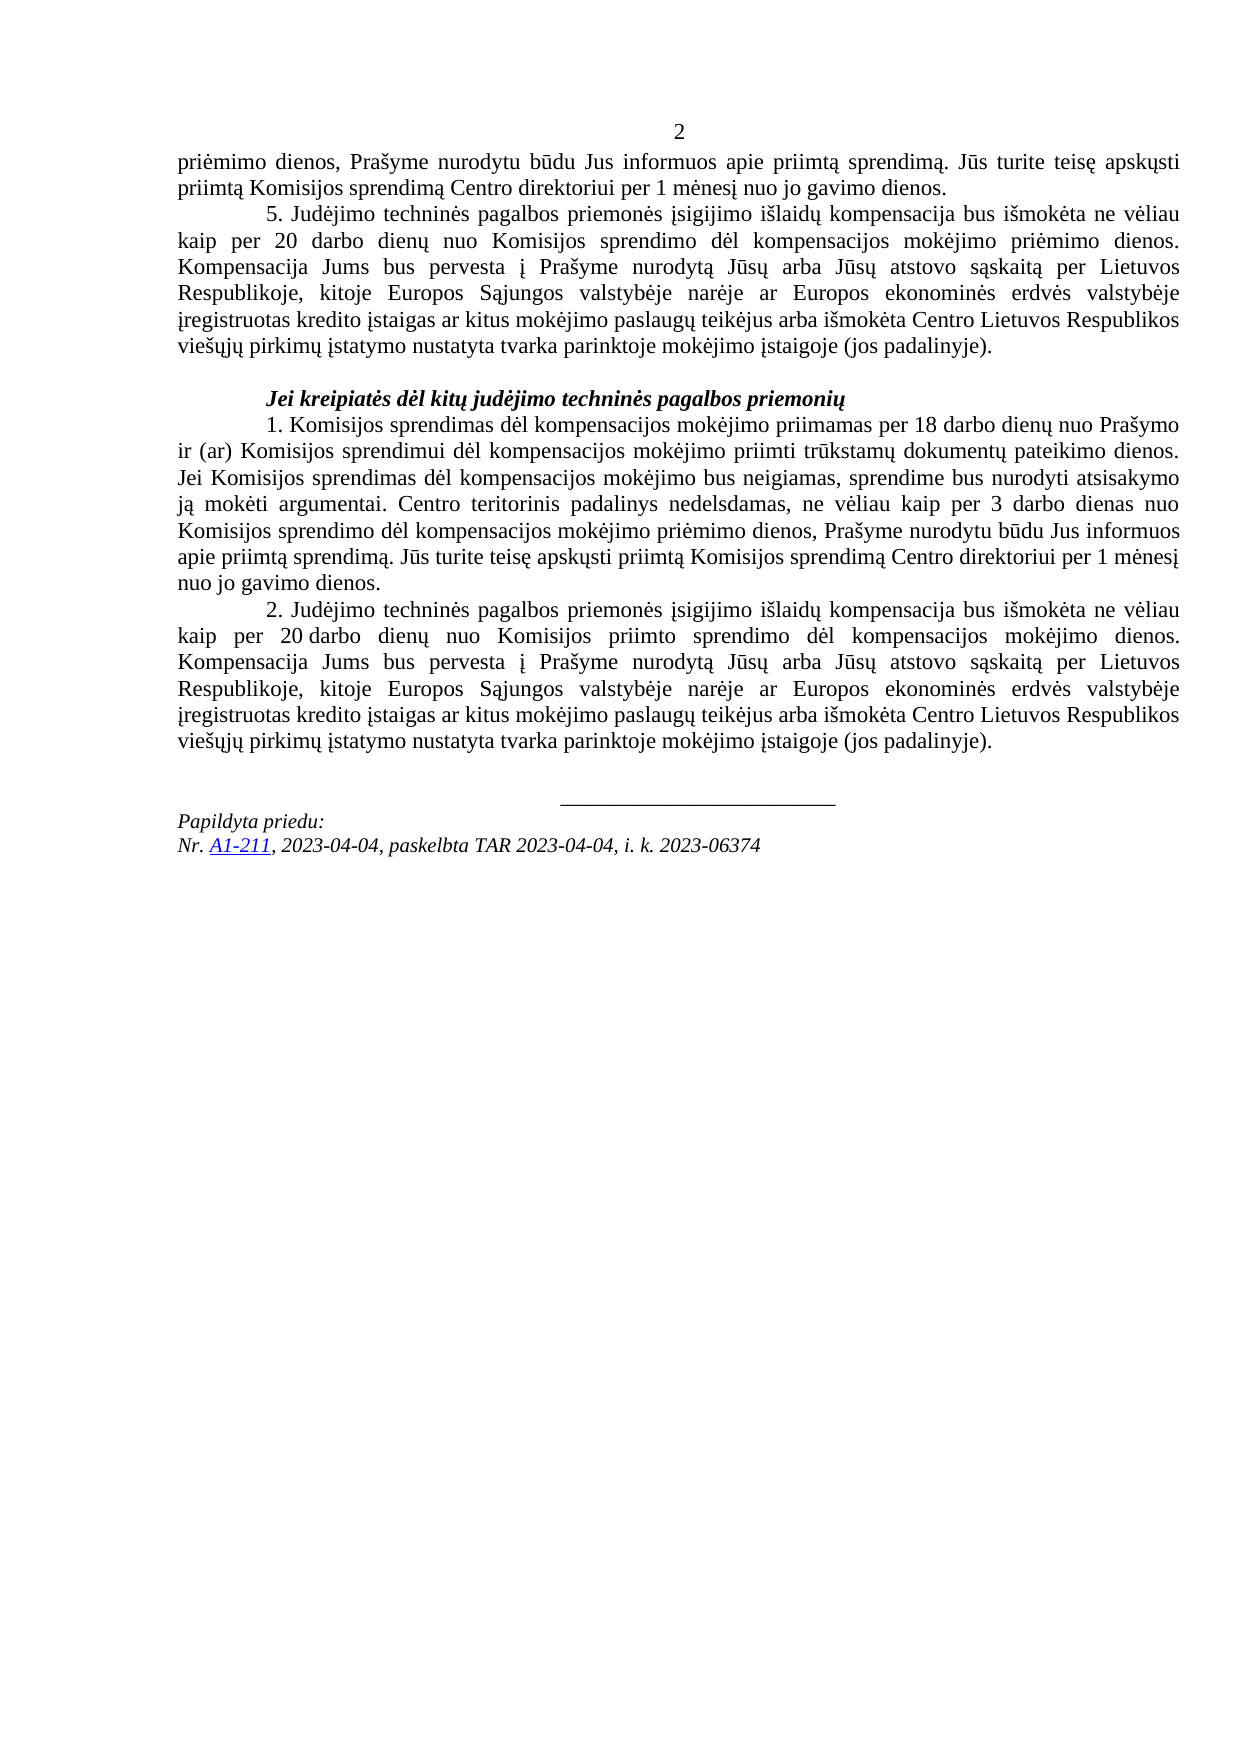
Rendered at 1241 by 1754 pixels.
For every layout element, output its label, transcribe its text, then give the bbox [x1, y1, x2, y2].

text Nr. A1-211, 2023-04-04, paskelbta TAR 2023-04-04, i. k. 2023-06374 [177, 833, 1181, 857]
text ________________________ [215, 783, 1181, 809]
text Papildyta priedu: [177, 809, 1181, 833]
text 1. Komisijos sprendimas dėl kompensacijos mokėjimo priimamas per 18 darbo dienų nuo Prašymo ir (ar) Komisijos sprendimui dėl kompensacijos mokėjimo priimti trūkstamų dokumentų pateikimo dienos. Jei Komisijos sprendimas dėl kompensacijos mokėjimo bus neigiamas, sprendime bus nurodyti atsisakymo ją mokėti argumentai. Centro teritorinis padalinys nedelsdamas, ne vėliau kaip per 3 darbo dienas nuo Komisijos sprendimo dėl kompensacijos mokėjimo priėmimo dienos, Prašyme nurodytu būdu Jus informuos apie priimtą sprendimą. Jūs turite teisę apskųsti priimtą Komisijos sprendimą Centro direktoriui per 1 mėnesį nuo jo gavimo dienos. [177, 411, 1181, 596]
text Jei kreipiatės dėl kitų judėjimo techninės pagalbos priemonių [177, 385, 1181, 411]
text priėmimo dienos, Prašyme nurodytu būdu Jus informuos apie priimtą sprendimą. Jūs turite teisę apskųsti priimtą Komisijos sprendimą Centro direktoriui per 1 mėnesį nuo jo gavimo dienos. [177, 148, 1181, 200]
text 5. Judėjimo techninės pagalbos priemonės įsigijimo išlaidų kompensacija bus išmokėta ne vėliau kaip per 20 darbo dienų nuo Komisijos sprendimo dėl kompensacijos mokėjimo priėmimo dienos. Kompensacija Jums bus pervesta į Prašyme nurodytą Jūsų arba Jūsų atstovo sąskaitą per Lietuvos Respublikoje, kitoje Europos Sąjungos valstybėje narėje ar Europos ekonominės erdvės valstybėje įregistruotas kredito įstaigas ar kitus mokėjimo paslaugų teikėjus arba išmokėta Centro Lietuvos Respublikos viešųjų pirkimų įstatymo nustatyta tvarka parinktoje mokėjimo įstaigoje (jos padalinyje). [177, 200, 1181, 358]
text 2. Judėjimo techninės pagalbos priemonės įsigijimo išlaidų kompensacija bus išmokėta ne vėliau kaip per 20 darbo dienų nuo Komisijos priimto sprendimo dėl kompensacijos mokėjimo dienos. Kompensacija Jums bus pervesta į Prašyme nurodytą Jūsų arba Jūsų atstovo sąskaitą per Lietuvos Respublikoje, kitoje Europos Sąjungos valstybėje narėje ar Europos ekonominės erdvės valstybėje įregistruotas kredito įstaigas ar kitus mokėjimo paslaugų teikėjus arba išmokėta Centro Lietuvos Respublikos viešųjų pirkimų įstatymo nustatyta tvarka parinktoje mokėjimo įstaigoje (jos padalinyje). [177, 596, 1181, 754]
